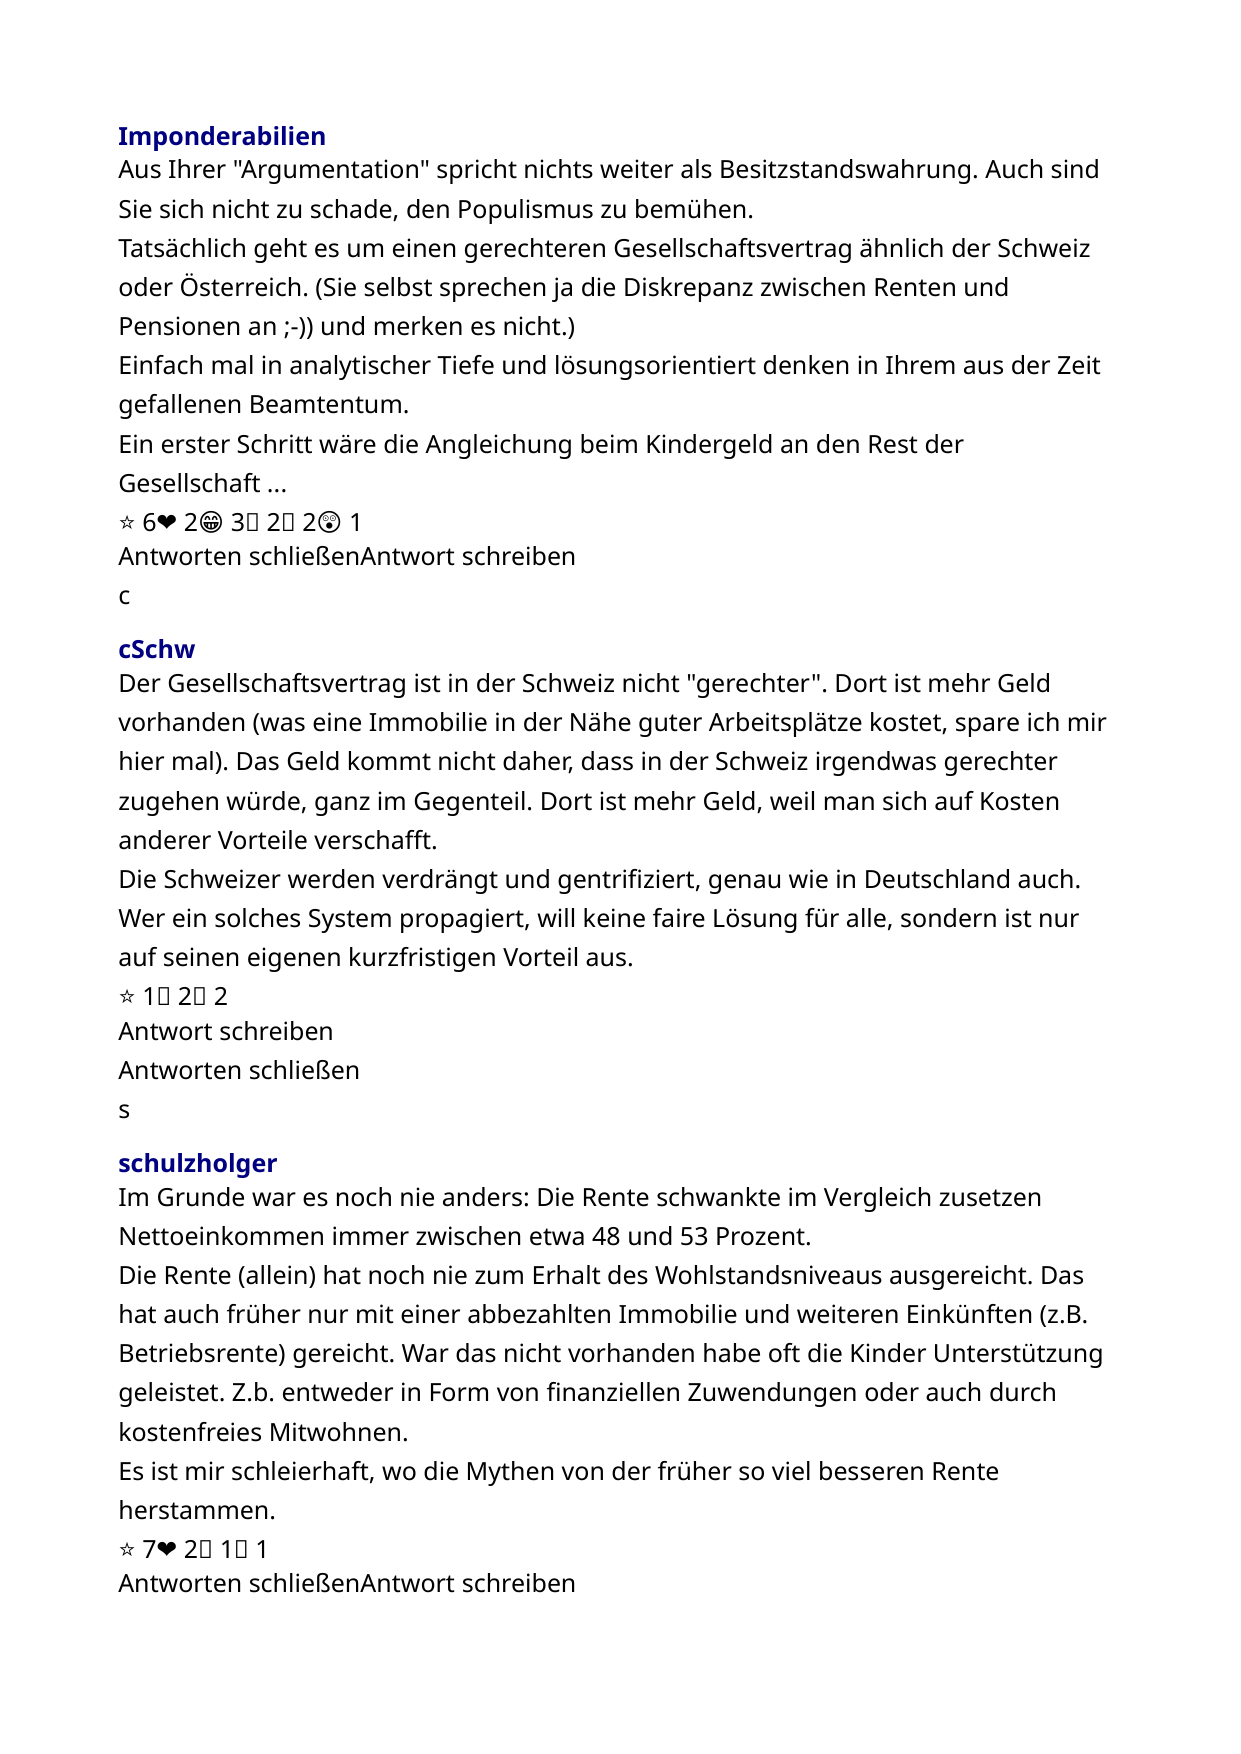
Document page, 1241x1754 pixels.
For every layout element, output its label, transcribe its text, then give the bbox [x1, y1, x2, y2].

subtitle cSchw [118, 632, 1122, 666]
subtitle schulzholger [118, 1145, 1122, 1179]
text ⭐️ 1🙁 2🤨 2 [118, 979, 1122, 1013]
text Einfach mal in analytischer Tiefe und lösungsorientiert denken in Ihrem aus der Zeit gefallenen Beamtentum. [118, 348, 1122, 421]
text Die Schweizer werden verdrängt und gentrifiziert, genau wie in Deutschland auch. [118, 862, 1122, 896]
text Aus Ihrer "Argumentation" spricht nichts weiter als Besitzstandswahrung. Auch sind Sie sich nicht zu schade, den Populismus zu bemühen. [118, 152, 1122, 225]
text Antwort schreiben [118, 1013, 1122, 1047]
text Antworten schließen [118, 1052, 1122, 1086]
text Es ist mir schleierhaft, wo die Mythen von der früher so viel besseren Rente herstammen. [118, 1453, 1122, 1527]
text ⭐️ 6❤️ 2😁 3🙁 2🤨 2😲 1 [118, 505, 1122, 539]
text Ein erster Schritt wäre die Angleichung beim Kindergeld an den Rest der Gesellschaft ... [118, 426, 1122, 499]
text Antworten schließenAntwort schreiben [118, 1566, 1122, 1600]
text Tatsächlich geht es um einen gerechteren Gesellschaftsvertrag ähnlich der Schweiz oder Österreich. (Sie selbst sprechen ja die Diskrepanz zwischen Renten und Pensionen an ;-)) und merken es nicht.) [118, 231, 1122, 343]
text ⭐️ 7❤️ 2🙁 1🤨 1 [118, 1532, 1122, 1566]
text Antworten schließenAntwort schreiben [118, 539, 1122, 573]
text Der Gesellschaftsvertrag ist in der Schweiz nicht "gerechter". Dort ist mehr Geld vorhanden (was eine Immobilie in der Nähe guter Arbeitsplätze kostet, spare ich mir hier mal). Das Geld kommt nicht daher, dass in der Schweiz irgendwas gerechter zugehen würde, ganz im Gegenteil. Dort ist mehr Geld, weil man sich auf Kosten anderer Vorteile verschafft. [118, 666, 1122, 856]
text Im Grunde war es noch nie anders: Die Rente schwankte im Vergleich zusetzen Nettoeinkommen immer zwischen etwa 48 und 53 Prozent. [118, 1179, 1122, 1252]
subtitle Imponderabilien [118, 118, 1122, 152]
text s [118, 1091, 1122, 1126]
text c [118, 578, 1122, 612]
text Die Rente (allein) hat noch nie zum Erhalt des Wohlstandsniveaus ausgereicht. Das hat auch früher nur mit einer abbezahlten Immobilie und weiteren Einkünften (z.B. Betriebsrente) gereicht. War das nicht vorhanden habe oft die Kinder Unterstützung geleistet. Z.b. entweder in Form von finanziellen Zuwendungen oder auch durch kostenfreies Mitwohnen. [118, 1258, 1122, 1448]
text Wer ein solches System propagiert, will keine faire Lösung für alle, sondern ist nur auf seinen eigenen kurzfristigen Vorteil aus. [118, 901, 1122, 974]
